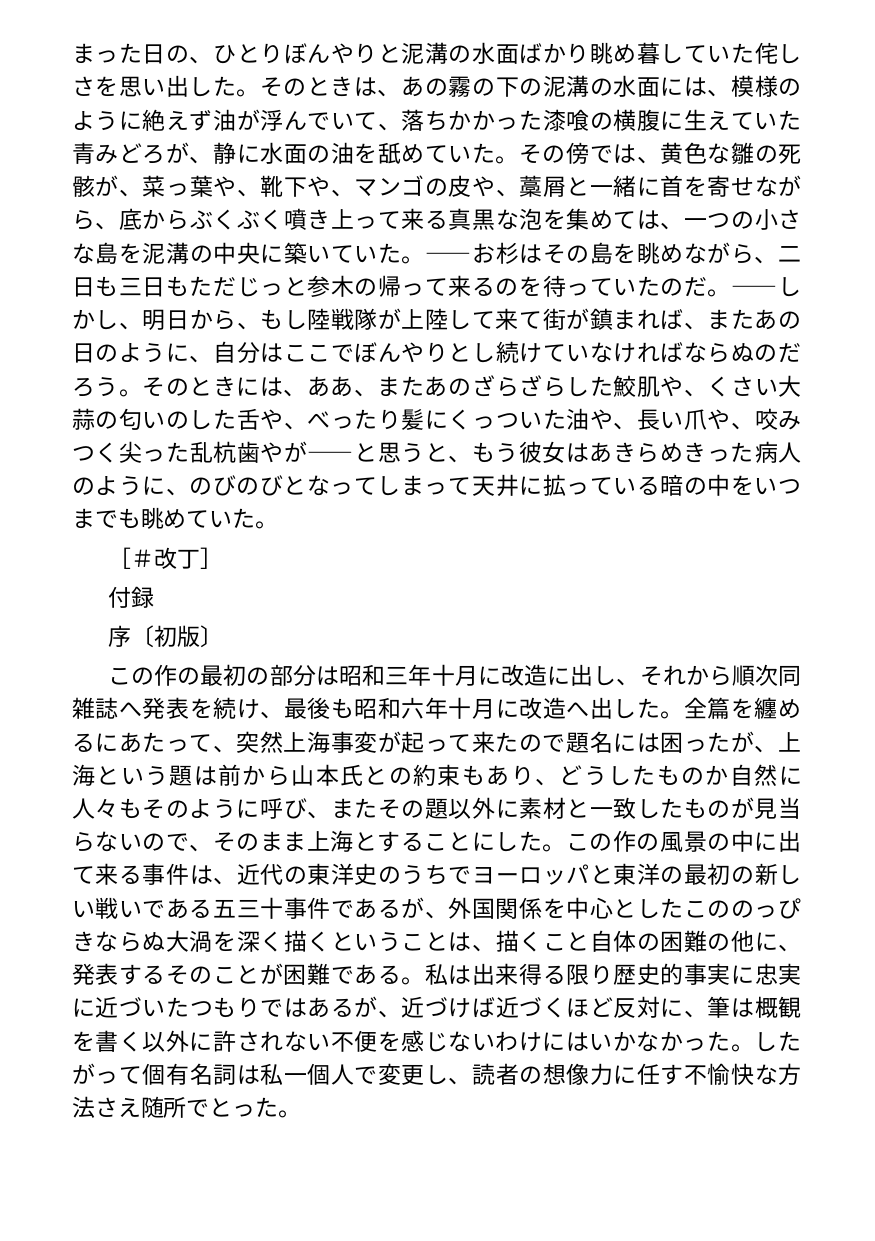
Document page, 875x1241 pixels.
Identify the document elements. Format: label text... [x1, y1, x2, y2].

text 序〔初版〕 [72, 619, 802, 652]
text ［＃改丁］ [72, 540, 802, 574]
text この作の最初の部分は昭和三年十月に改造に出し、それから順次同雑誌へ発表を続け、最後も昭和六年十月に改造へ出した。全篇を纏めるにあたって、突然上海事変が起って来たので題名には困ったが、上海という題は前から山本氏との約束もあり、どうしたものか自然に人々もそのように呼び、またその題以外に素材と一致したものが見当らないので、そのまま上海とすることにした。この作の風景の中に出て来る事件は、近代の東洋史のうちでヨーロッパと東洋の最初の新しい戦いである五三十事件であるが、外国関係を中心としたこののっぴきならぬ大渦を深く描くということは、描くこと自体の困難の他に、発表するそのことが困難である。私は出来得る限り歴史的事実に忠実に近づいたつもりではあるが、近づけば近づくほど反対に、筆は概観を書く以外に許されない不便を感じないわけにはいかなかった。したがって個有名詞は私一個人で変更し、読者の想像力に任す不愉快な方法さえ随所でとった。 [72, 658, 802, 1123]
text まった日の、ひとりぼんやりと泥溝の水面ばかり眺め暮していた侘しさを思い出した。そのときは、あの霧の下の泥溝の水面には、模様のように絶えず油が浮んでいて、落ちかかった漆喰の横腹に生えていた青みどろが、静に水面の油を舐めていた。その傍では、黄色な雛の死骸が、菜っ葉や、靴下や、マンゴの皮や、藁屑と一緒に首を寄せながら、底からぶくぶく噴き上って来る真黒な泡を集めては、一つの小さな島を泥溝の中央に築いていた。――お杉はその島を眺めながら、二日も三日もただじっと参木の帰って来るのを待っていたのだ。――しかし、明日から、もし陸戦隊が上陸して来て街が鎮まれば、またあの日のように、自分はここでぼんやりとし続けていなければならぬのだろう。そのときには、ああ、またあのざらざらした鮫肌や、くさい大蒜の匂いのした舌や、べったり髪にくっついた油や、長い爪や、咬みつく尖った乱杭歯やが――と思うと、もう彼女はあきらめきった病人のように、のびのびとなってしまって天井に拡っている暗の中をいつまでも眺めていた。 [72, 36, 802, 534]
text 付録 [72, 579, 802, 613]
